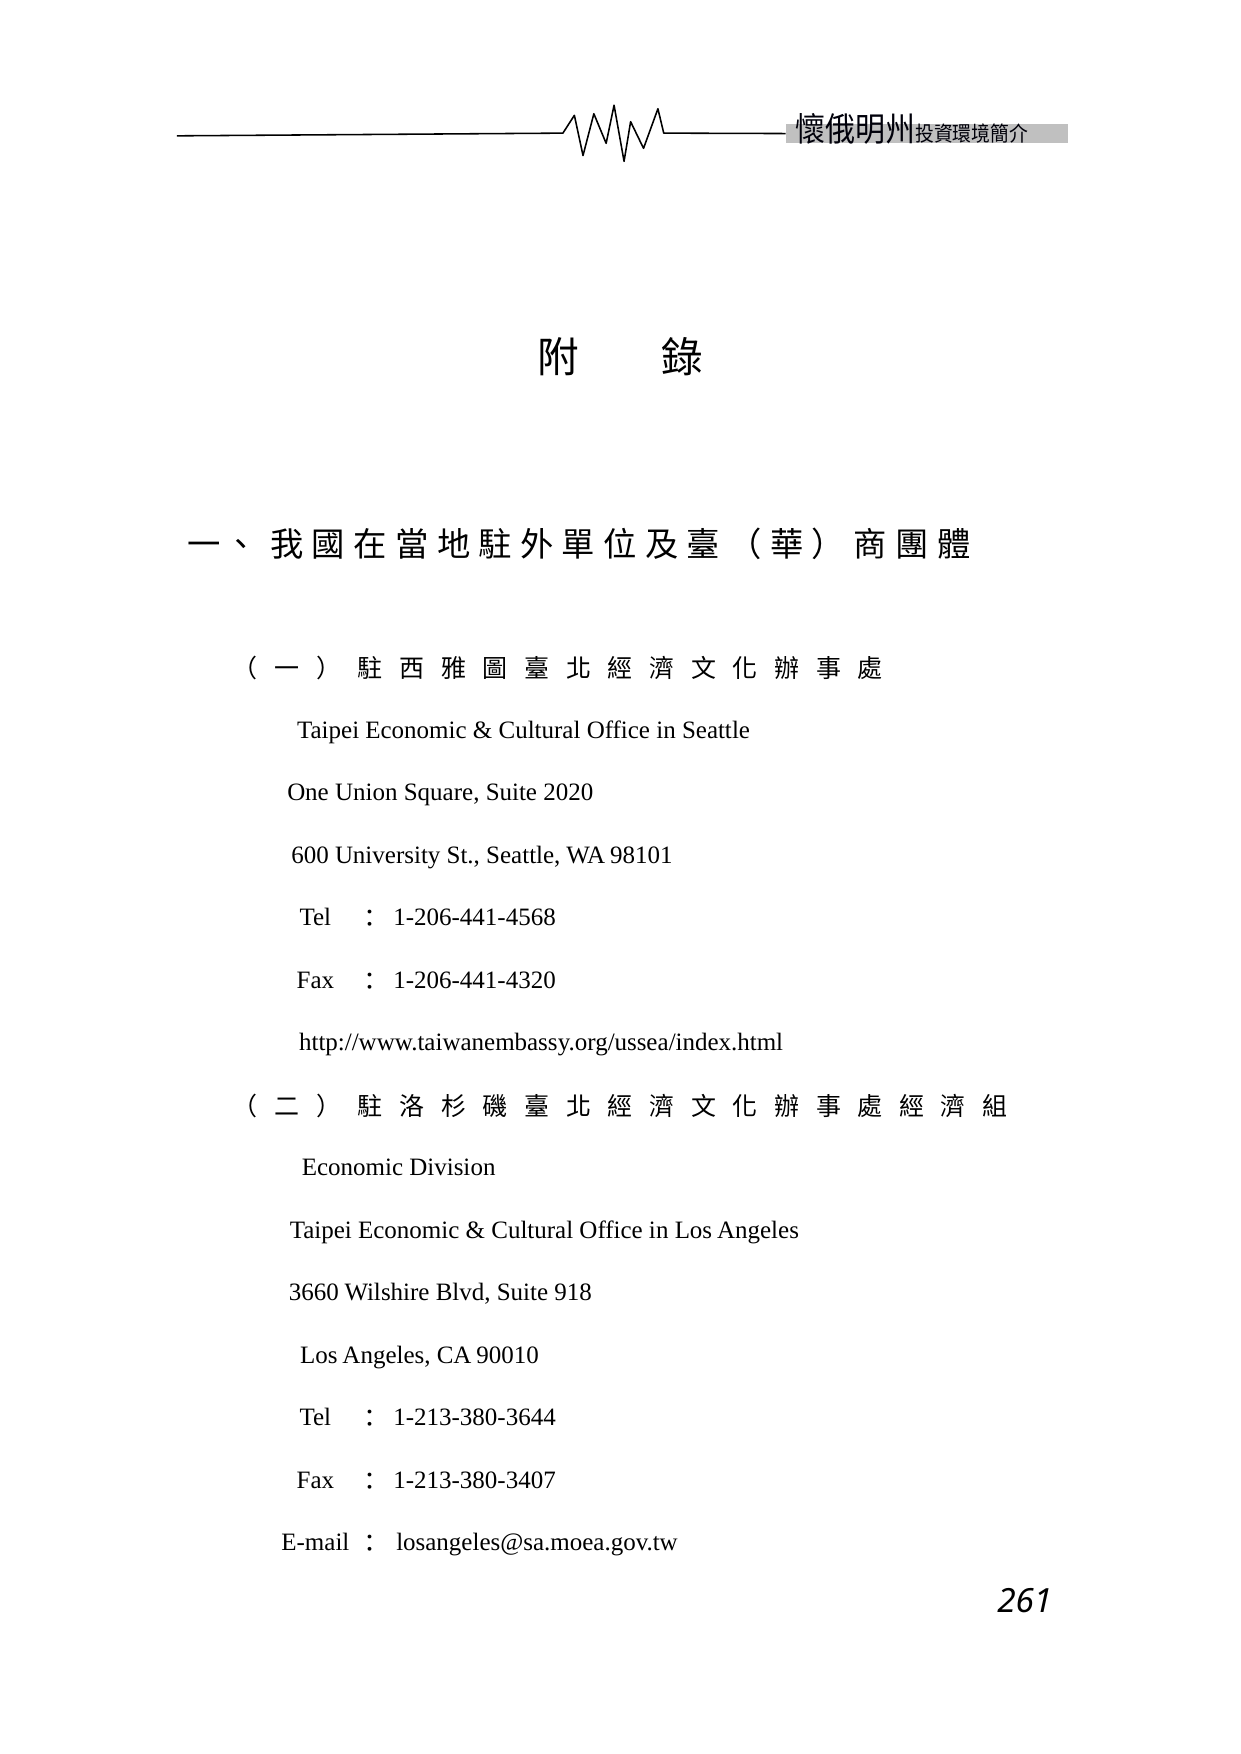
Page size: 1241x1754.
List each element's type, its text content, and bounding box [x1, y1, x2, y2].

text Tel：1-206-441-4568 [207, 875, 1058, 938]
text http://www.taiwanembassy.org/ussea/index.html [207, 1000, 1058, 1063]
text Los Angeles, CA 90010 [207, 1313, 1058, 1375]
text Economic Division [207, 1125, 1058, 1188]
text Taipei Economic & Cultural Office in Seattle [207, 688, 1058, 750]
text （一）駐西雅圖臺北經濟文化辦事處 [207, 625, 1058, 688]
text 附 錄 [183, 313, 1058, 375]
text Tel：1-213-380-3644 [207, 1375, 1058, 1438]
text Fax：1-206-441-4320 [207, 938, 1058, 1000]
text 3660 Wilshire Blvd, Suite 918 [207, 1250, 1058, 1313]
text 一、我國在當地駐外單位及臺（華）商團體 [183, 500, 1058, 563]
text Taipei Economic & Cultural Office in Los Angeles [207, 1188, 1058, 1250]
text E-mail：losangeles@sa.moea.gov.tw [207, 1500, 1058, 1563]
text 600 University St., Seattle, WA 98101 [207, 813, 1058, 875]
text Fax：1-213-380-3407 [207, 1438, 1058, 1500]
text One Union Square, Suite 2020 [207, 750, 1058, 813]
text （二）駐洛杉磯臺北經濟文化辦事處經濟組 [207, 1063, 1058, 1125]
